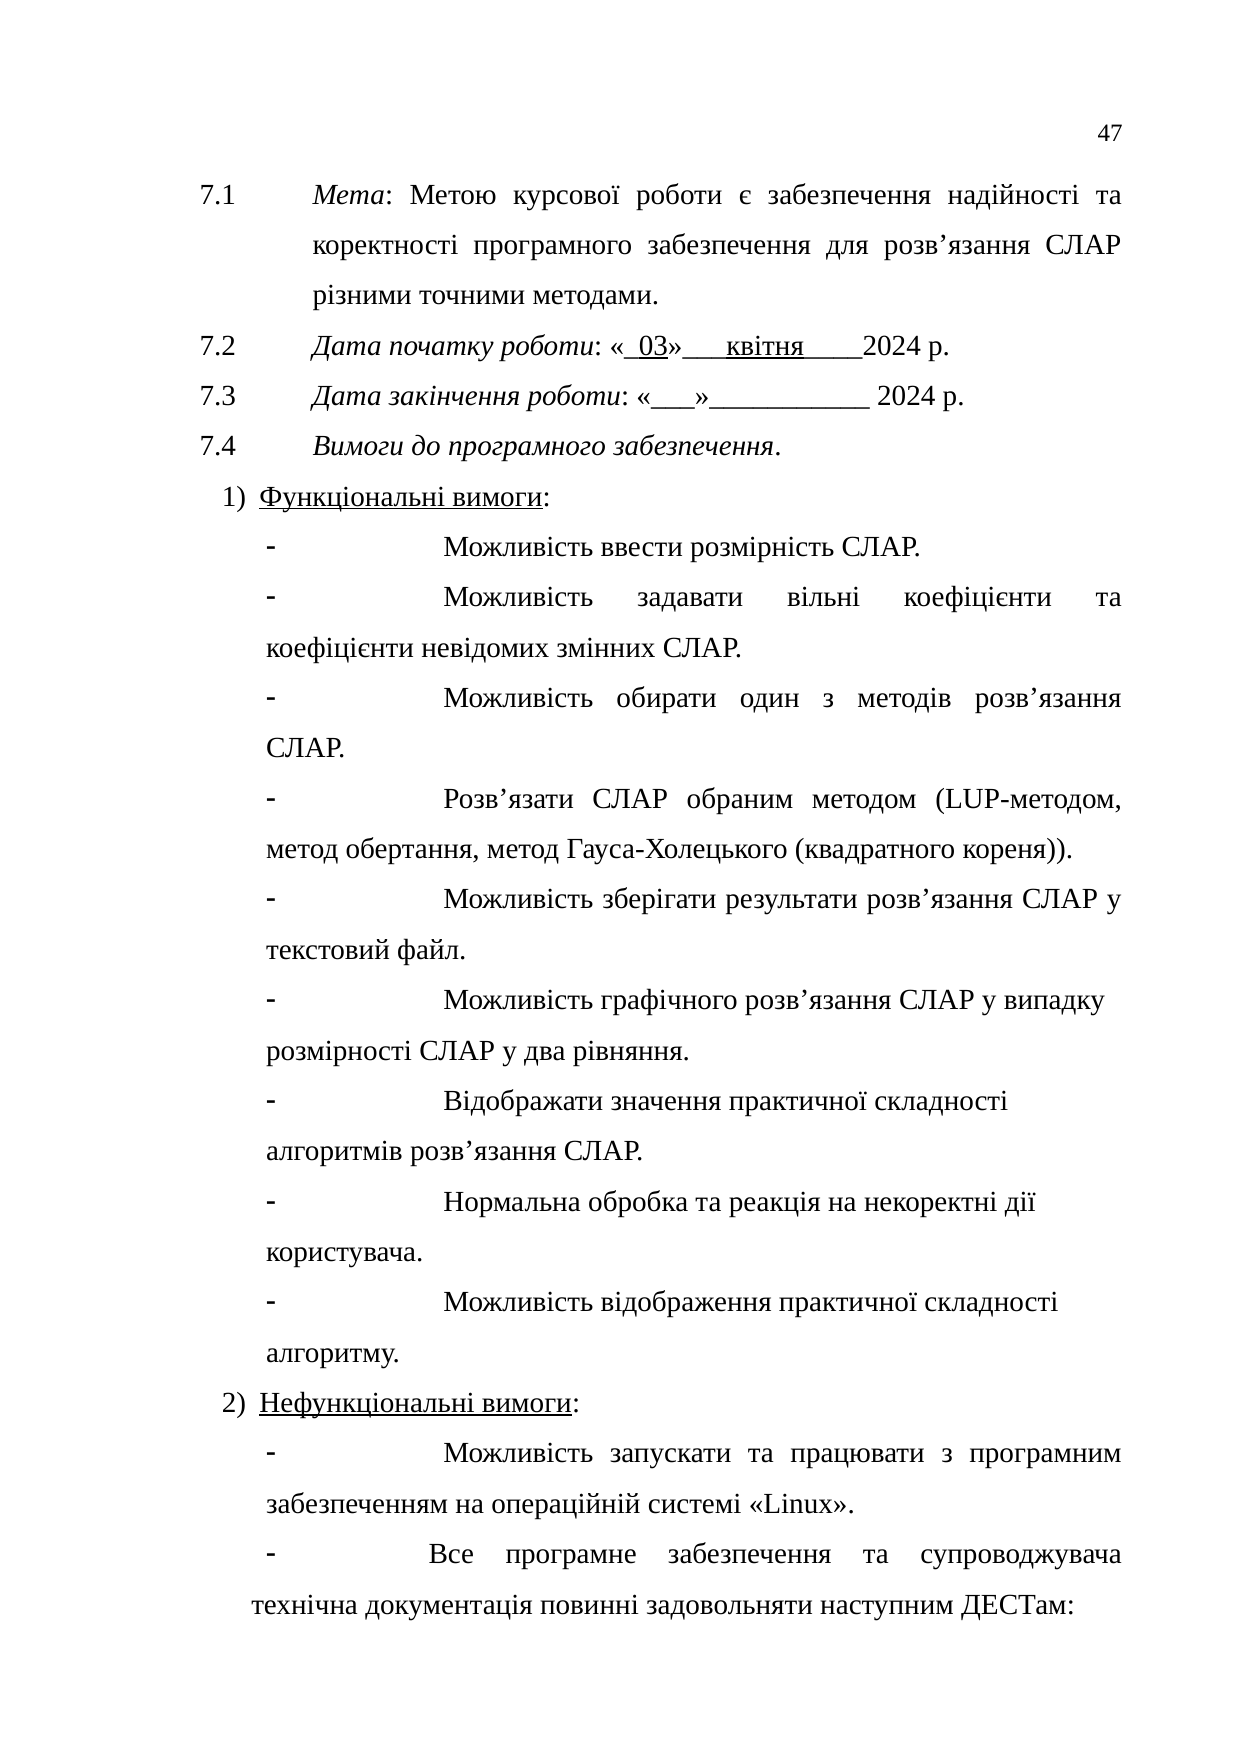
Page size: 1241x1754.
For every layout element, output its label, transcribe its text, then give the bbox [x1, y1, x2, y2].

list Мета: Метою курсової роботи є забезпечення надійності та коректності програмного забезпечення для розв’язання СЛАР різними точними методами. [192, 177, 1122, 311]
list Нормальна обробка та реакція на некоректні дії користувача. [266, 1184, 1122, 1268]
list Можливість зберігати результати розв’язання СЛАР у текстовий файл. [266, 882, 1122, 966]
list Нефункціональні вимоги: [222, 1385, 1122, 1419]
list Відображати значення практичної складності алгоритмів розв’язання СЛАР. [266, 1083, 1122, 1167]
list Можливість задавати вільні коефіцієнти та коефіцієнти невідомих змінних СЛАР. [266, 579, 1122, 663]
list Розв’язати СЛАР обраним методом (LUP-методом, метод обертання, метод Гауса-Холецького (квадратного кореня)). [266, 781, 1122, 865]
list Вимоги до програмного забезпечення. [192, 428, 1122, 462]
list Можливість запускати та працювати з програмним забезпеченням на операційній системі «Linux». [266, 1436, 1122, 1519]
list Все програмне забезпечення та супроводжувача технічна документація повинні задовольняти наступним ДЕСТам: [251, 1536, 1122, 1620]
list Можливість графічного розв’язання СЛАР у випадку розмірності СЛАР у два рівняння. [266, 982, 1122, 1066]
list Функціональні вимоги: [222, 479, 1122, 512]
list Можливість відображення практичної складності алгоритму. [266, 1284, 1122, 1368]
list Дата закінчення роботи: «___»___________ 2024 р. [192, 378, 1122, 412]
list Дата початку роботи: «_03»___квітня____2024 р. [192, 328, 1122, 361]
list Можливість ввести розмірність СЛАР. [266, 529, 1122, 563]
list Можливість обирати один з методів розв’язання СЛАР. [266, 680, 1122, 764]
